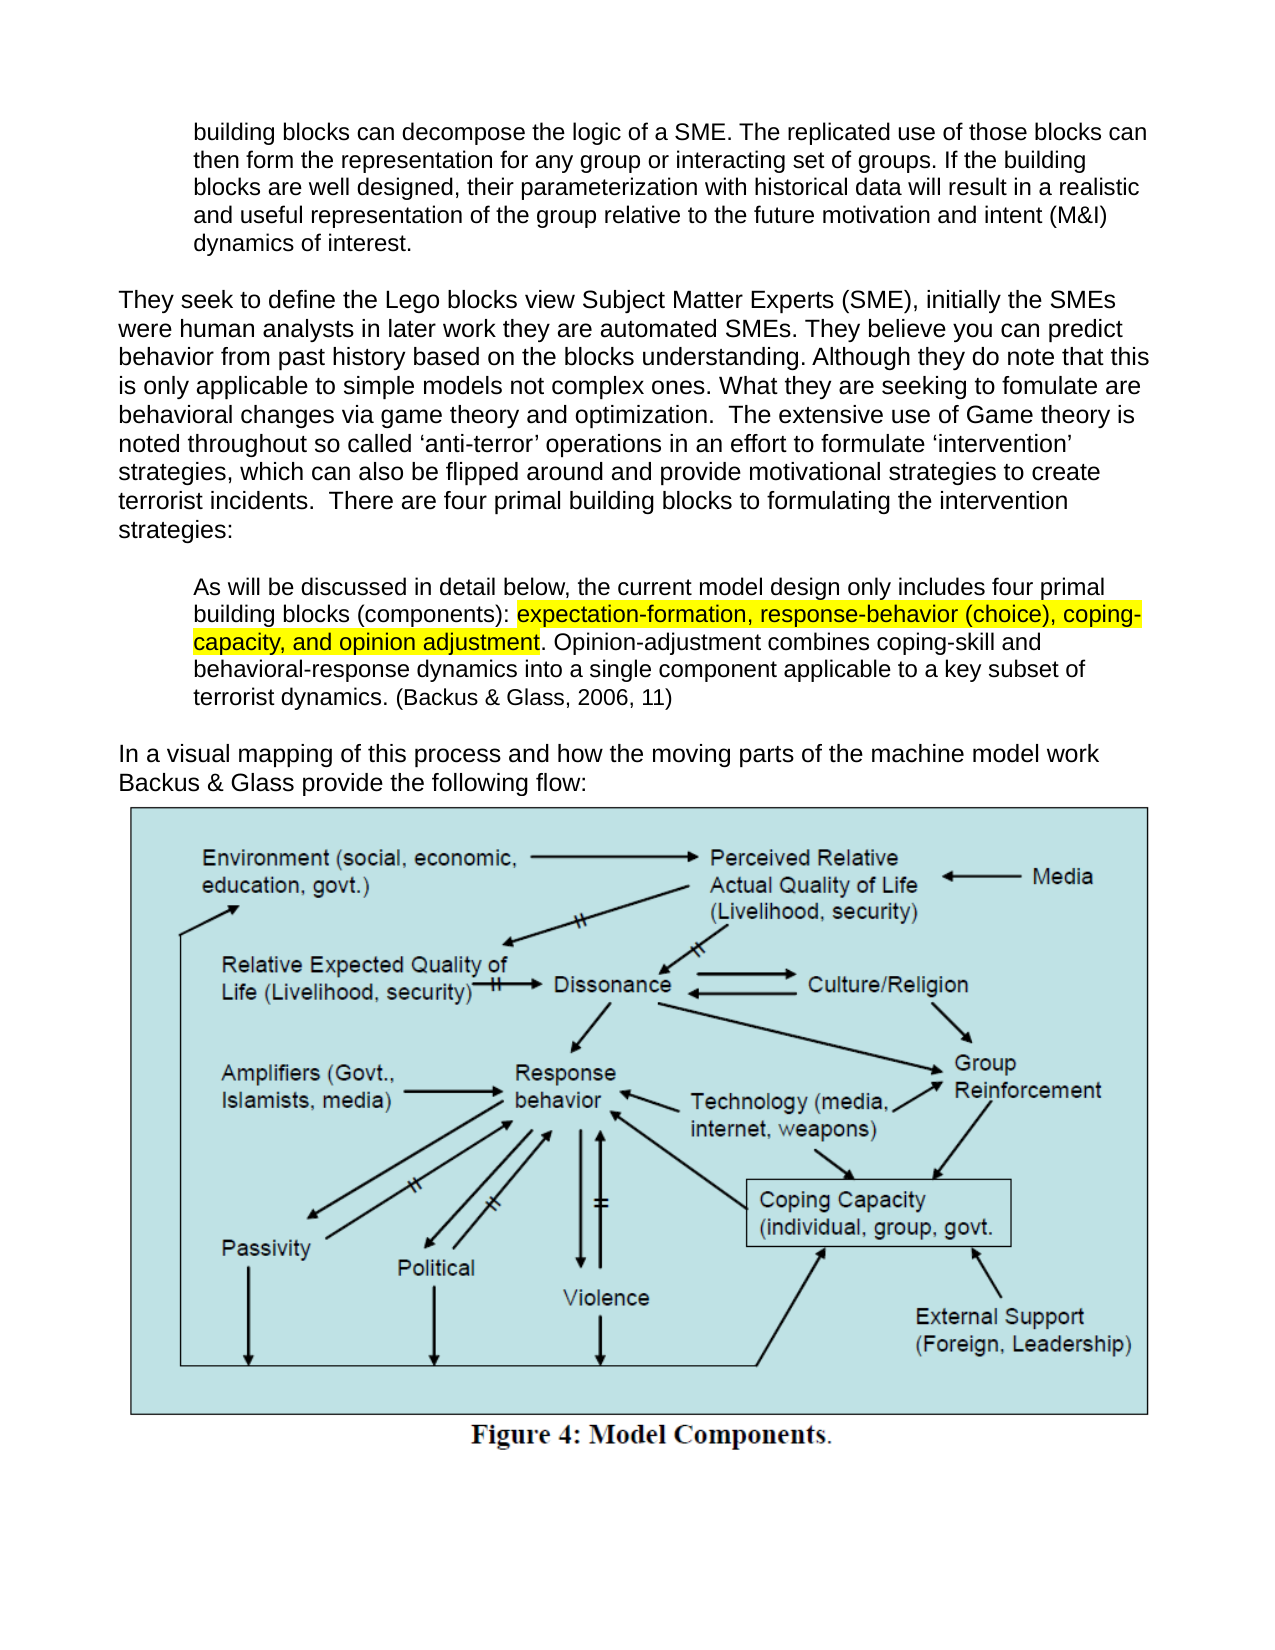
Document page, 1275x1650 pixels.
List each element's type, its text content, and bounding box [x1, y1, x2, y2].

text In a visual mapping of this process and how the moving parts of the machine model work Backus & Glass provide the following flow: [118, 739, 1157, 796]
text As will be discussed in detail below, the current model design only includes four primal building blocks (components): expectation-formation, response-behavior (choice), coping-capacity, and opinion adjustment. Opinion-adjustment combines coping-skill and behavioral-response dynamics into a single component applicable to a key subset of terrorist dynamics. (Backus & Glass, 2006, 11) [193, 572, 1157, 710]
text They seek to define the Lego blocks view Subject Matter Experts (SME), initially the SMEs were human analysts in later work they are automated SMEs. They believe you can predict behavior from past history based on the blocks understanding. Although they do note that this is only applicable to simple models not complex ones. What they are seeking to fomulate are behavioral changes via game theory and optimization. The extensive use of Game theory is noted throughout so called ‘anti-terror’ operations in an effort to formulate ‘intervention’ strategies, which can also be flipped around and provide motivational strategies to create terrorist incidents. There are four primal building blocks to formulating the intervention strategies: [118, 285, 1157, 544]
picture [118, 796, 1157, 1466]
text building blocks can decompose the logic of a SME. The replicated use of those blocks can then form the representation for any group or interacting set of groups. If the building blocks are well designed, their parameterization with historical data will result in a realistic and useful representation of the group relative to the future motivation and intent (M&I) dynamics of interest. [193, 118, 1157, 256]
